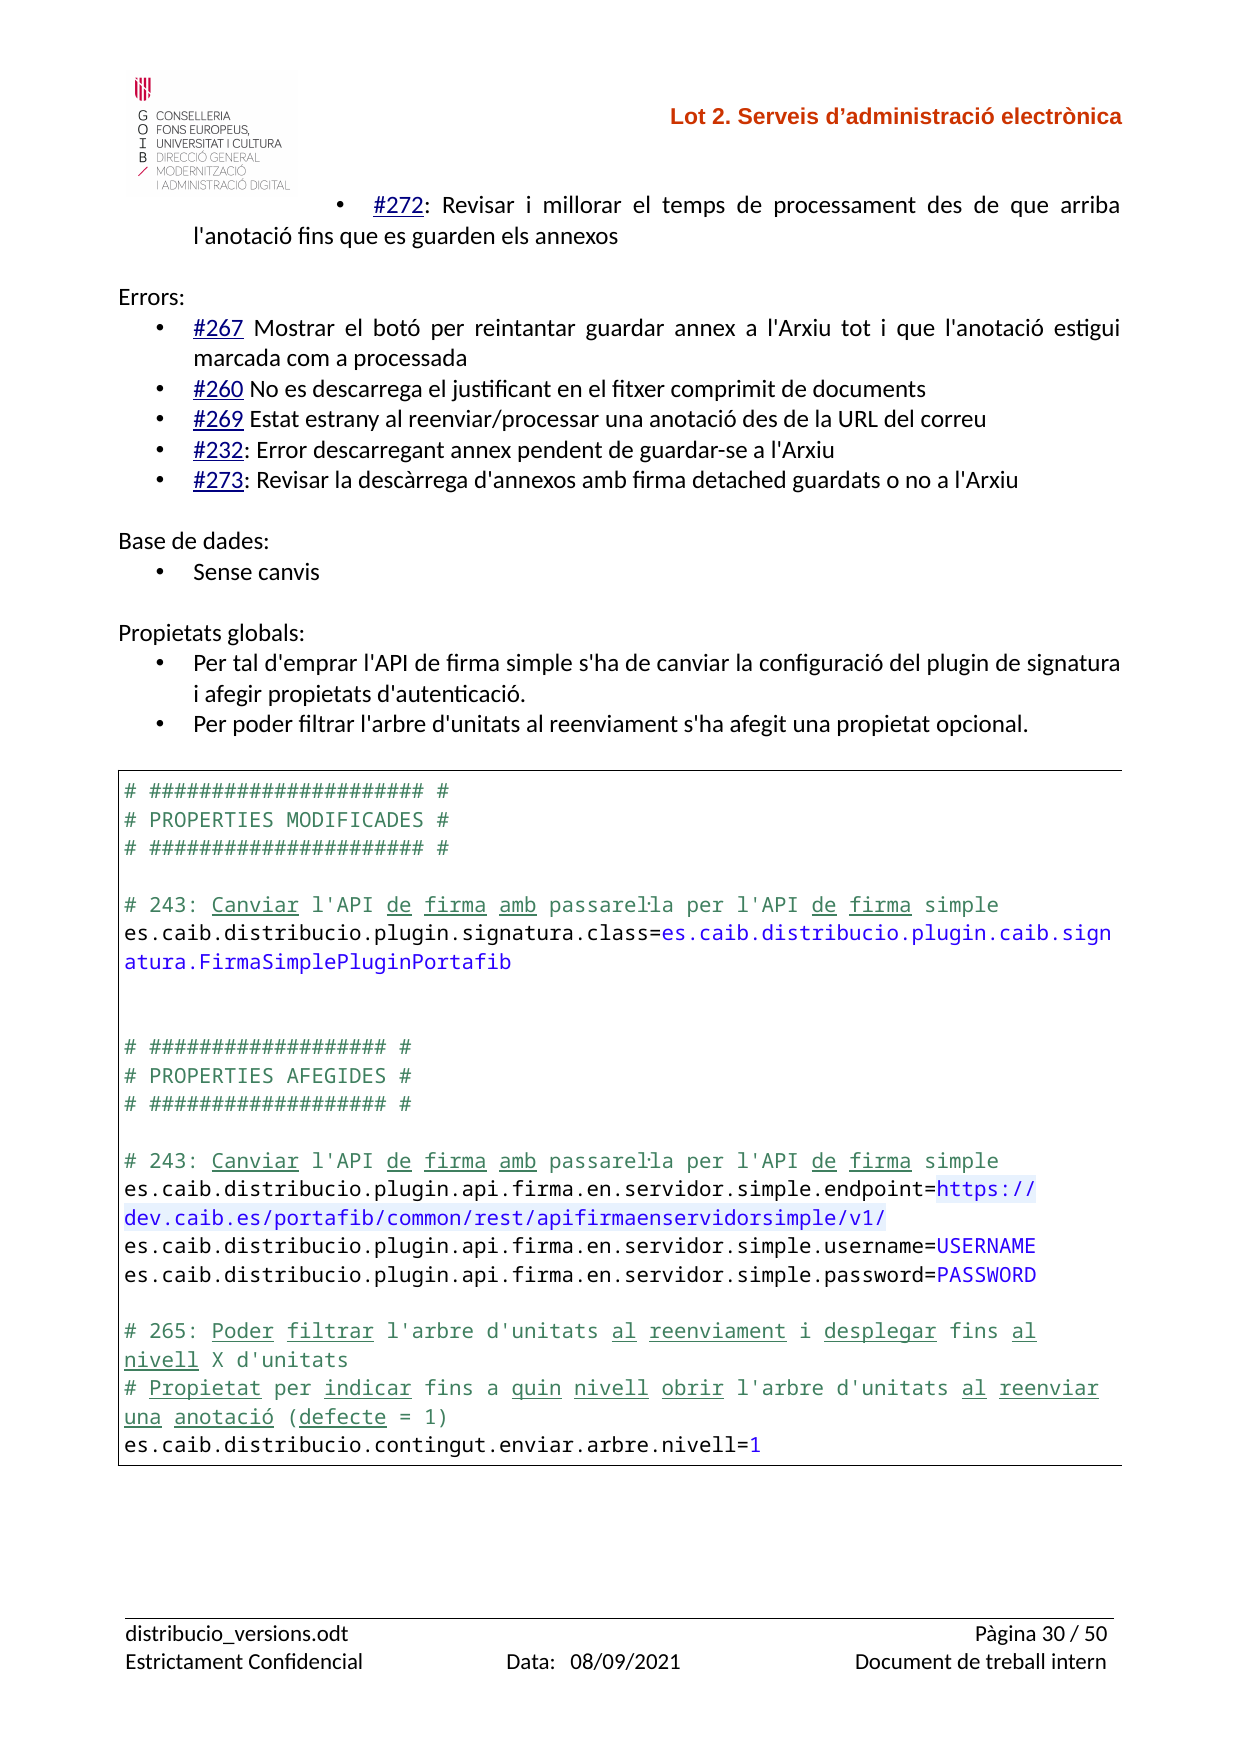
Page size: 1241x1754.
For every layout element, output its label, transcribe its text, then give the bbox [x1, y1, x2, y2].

text Errors: [118, 281, 1122, 312]
list #273: Revisar la descàrrega d'annexos amb firma detached guardats o no a l'Arxiu [156, 464, 1122, 495]
table_header # ###################### # # PROPERTIES MODIFICADES # # ###################### # # 243: Canviar l'API de firma amb passarel·la per l'API de firma simple es.caib.distribucio.plugin.signatura.class=es.caib.distribucio.plugin.caib.signatura.FirmaSimplePluginPortafib # ################### # # PROPERTIES AFEGIDES # # ################### # # 243: Canviar l'API de firma amb passarel·la per l'API de firma simple es.caib.distribucio.plugin.api.firma.en.servidor.simple.endpoint=https://dev.caib.es/portafib/common/rest/apifirmaenservidorsimple/v1/ es.caib.distribucio.plugin.api.firma.en.servidor.simple.username=USERNAME es.caib.distribucio.plugin.api.firma.en.servidor.simple.password=PASSWORD # 265: Poder filtrar l'arbre d'unitats al reenviament i desplegar fins al nivell X d'unitats # Propietat per indicar fins a quin nivell obrir l'arbre d'unitats al reenviar una anotació (defecte = 1) es.caib.distribucio.contingut.enviar.arbre.nivell=1 [119, 771, 1122, 1464]
list #260 No es descarrega el justificant en el fitxer comprimit de documents [156, 373, 1122, 403]
list #267 Mostrar el botó per reintantar guardar annex a l'Arxiu tot i que l'anotació estigui marcada com a processada [156, 312, 1122, 373]
list Per poder filtrar l'arbre d'unitats al reenviament s'ha afegit una propietat opcional. [156, 708, 1122, 739]
list Per tal d'emprar l'API de firma simple s'ha de canviar la configuració del plugin de signatura i afegir propietats d'autenticació. [156, 647, 1122, 708]
list Sense canvis [156, 556, 1122, 586]
text Base de dades: [118, 525, 1122, 556]
list #232: Error descarregant annex pendent de guardar-se a l'Arxiu [156, 434, 1122, 464]
list #272: Revisar i millorar el temps de processament des de que arriba l'anotació fins que es guarden els annexos [156, 190, 1122, 251]
picture [126, 70, 299, 197]
text Propietats globals: [118, 617, 1122, 647]
list #269 Estat estrany al reenviar/processar una anotació des de la URL del correu [156, 403, 1122, 434]
